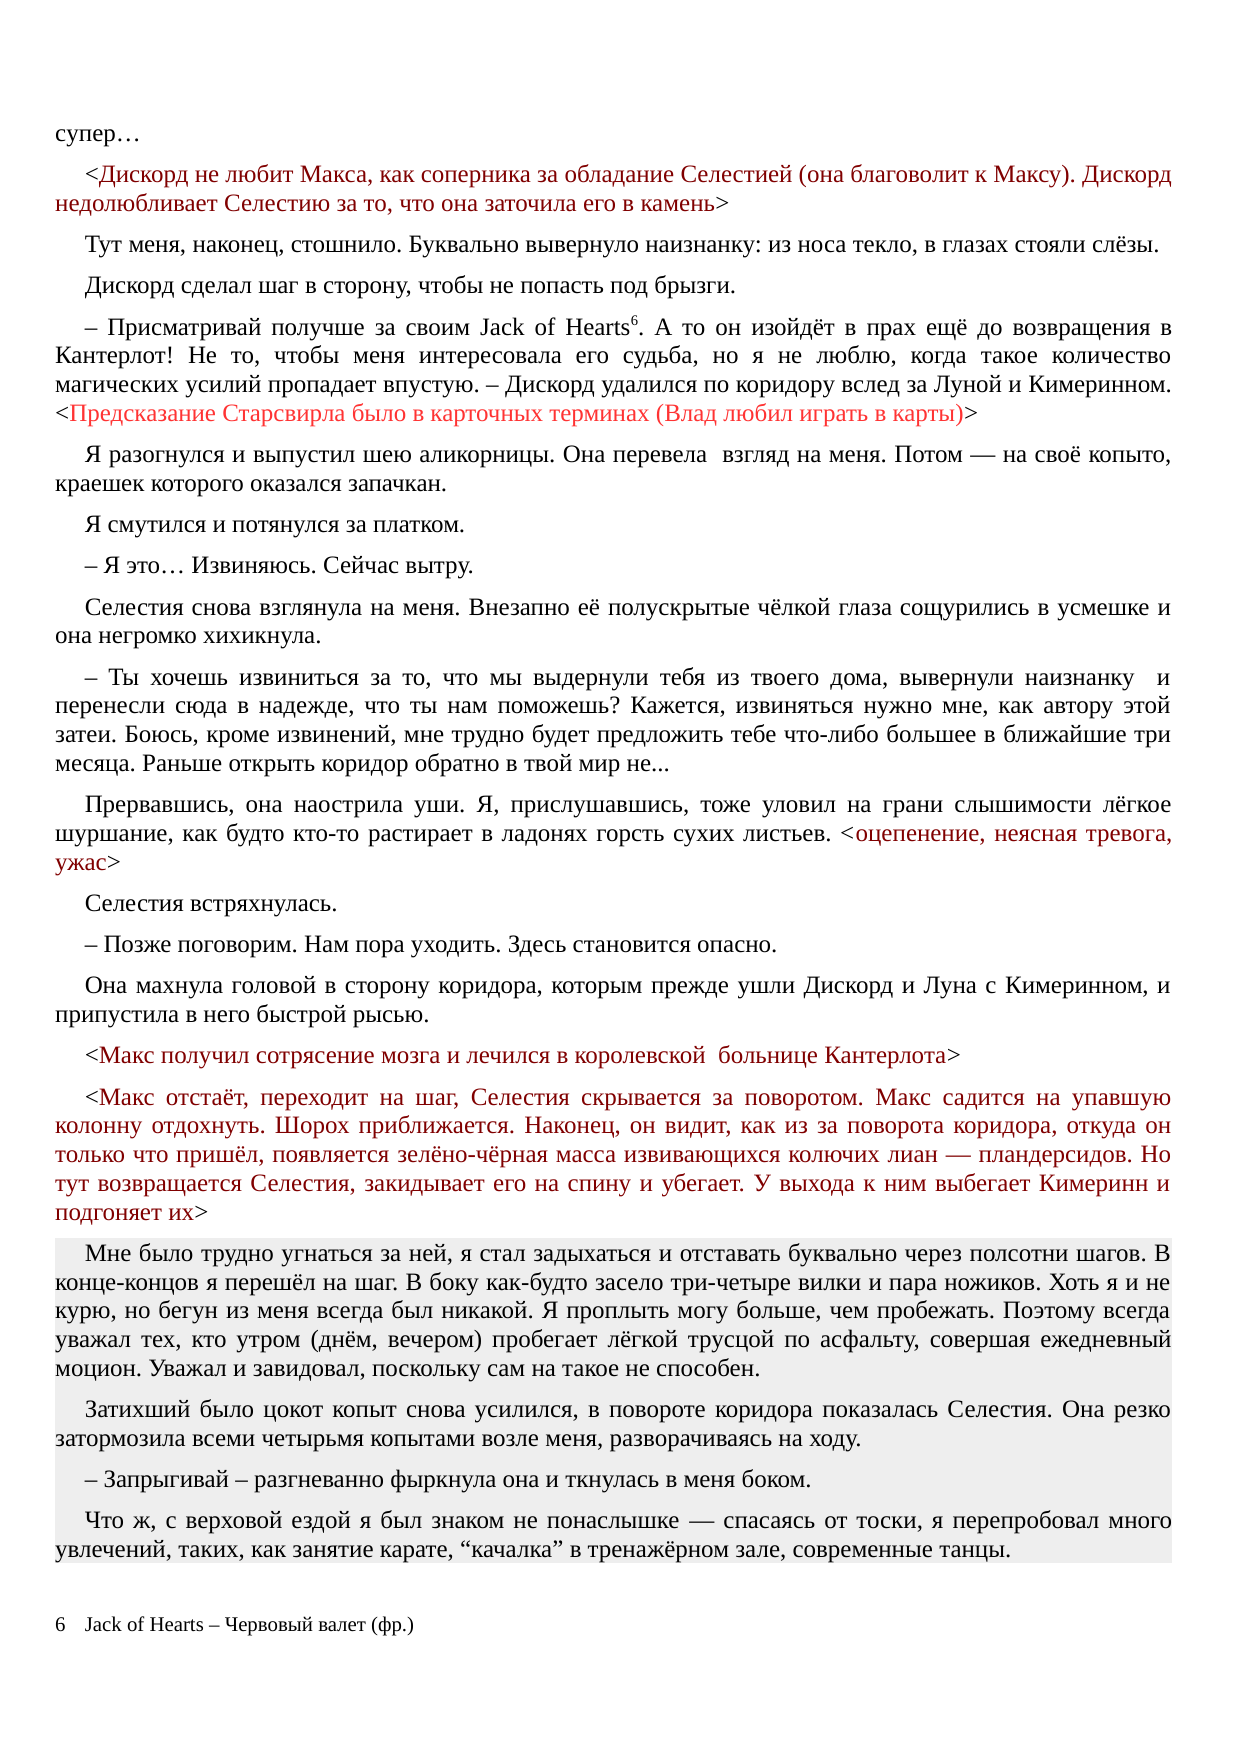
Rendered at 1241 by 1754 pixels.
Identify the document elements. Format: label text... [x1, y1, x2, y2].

text Селестия встряхнулась. [55, 888, 1172, 917]
text – Позже поговорим. Нам пора уходить. Здесь становится опасно. [55, 929, 1172, 958]
text Тут меня, наконец, стошнило. Буквально вывернуло наизнанку: из носа текло, в глазах стояли слёзы. [55, 229, 1172, 258]
text Что ж, с верховой ездой я был знаком не понаслышке — спасаясь от тоски, я перепробовал много увлечений, таких, как занятие карате, “качалка” в тренажёрном зале, современные танцы. [55, 1506, 1172, 1563]
text Я смутился и потянулся за платком. [55, 509, 1172, 538]
text – Ты хочешь извиниться за то, что мы выдернули тебя из твоего дома, вывернули наизнанку и перенесли сюда в надежде, что ты нам поможешь? Кажется, извиняться нужно мне, как автору этой затеи. Боюсь, кроме извинений, мне трудно будет предложить тебе что-либо большее в ближайшие три месяца. Раньше открыть коридор обратно в твой мир не... [55, 662, 1172, 777]
text Я разогнулся и выпустил шею аликорницы. Она перевела взгляд на меня. Потом — на своё копыто, краешек которого оказался запачкан. [55, 439, 1172, 497]
text – Присматривай получше за своим Jack of Hearts. А то он изойдёт в прах ещё до возвращения в Кантерлот! Не то, чтобы меня интересовала его судьба, но я не люблю, когда такое количество магических усилий пропадает впустую. – Дискорд удалился по коридору вслед за Луной и Кимеринном. <Предсказание Старсвирла было в карточных терминах (Влад любил играть в карты)> [55, 312, 1172, 427]
text Прервавшись, она наострила уши. Я, прислушавшись, тоже уловил на грани слышимости лёгкое шуршание, как будто кто-то растирает в ладонях горсть сухих листьев. <оцепенение, неясная тревога, ужас> [55, 789, 1172, 876]
text Мне было трудно угнаться за ней, я стал задыхаться и отставать буквально через полсотни шагов. В конце-концов я перешёл на шаг. В боку как-будто засело три-четыре вилки и пара ножиков. Хоть я и не курю, но бегун из меня всегда был никакой. Я проплыть могу больше, чем пробежать. Поэтому всегда уважал тех, кто утром (днём, вечером) пробегает лёгкой трусцой по асфальту, совершая ежедневный моцион. Уважал и завидовал, поскольку сам на такое не способен. [55, 1238, 1172, 1382]
text Она махнула головой в сторону коридора, которым прежде ушли Дискорд и Луна с Кимеринном, и припустила в него быстрой рысью. [55, 971, 1172, 1028]
text Дискорд сделал шаг в сторону, чтобы не попасть под брызги. [55, 271, 1172, 299]
text Затихший было цокот копыт снова усилился, в повороте коридора показалась Селестия. Она резко затормозила всеми четырьмя копытами возле меня, разворачиваясь на ходу. [55, 1394, 1172, 1452]
text супер… [55, 118, 1172, 147]
text <Макс получил сотрясение мозга и лечился в королевской больнице Кантерлота> [55, 1041, 1172, 1069]
text <Дискорд не любит Макса, как соперника за обладание Селестией (она благоволит к Максу). Дискорд недолюбливает Селестию за то, что она заточила его в камень> [55, 159, 1172, 217]
text <Макс отстаёт, переходит на шаг, Селестия скрывается за поворотом. Макс садится на упавшую колонну отдохнуть. Шорох приближается. Наконец, он видит, как из за поворота коридора, откуда он только что пришёл, появляется зелёно-чёрная масса извивающихся колючих лиан — пландерсидов. Но тут возвращается Селестия, закидывает его на спину и убегает. У выхода к ним выбегает Кимеринн и подгоняет их> [55, 1082, 1172, 1226]
text – Запрыгивай – разгневанно фыркнула она и ткнулась в меня боком. [55, 1464, 1172, 1493]
text Селестия снова взглянула на меня. Внезапно её полускрытые чёлкой глаза сощурились в усмешке и она негромко хихикнула. [55, 592, 1172, 649]
text – Я это… Извиняюсь. Сейчас вытру. [55, 551, 1172, 579]
text Jack of Hearts – Червовый валет (фр.) [55, 1612, 1172, 1636]
